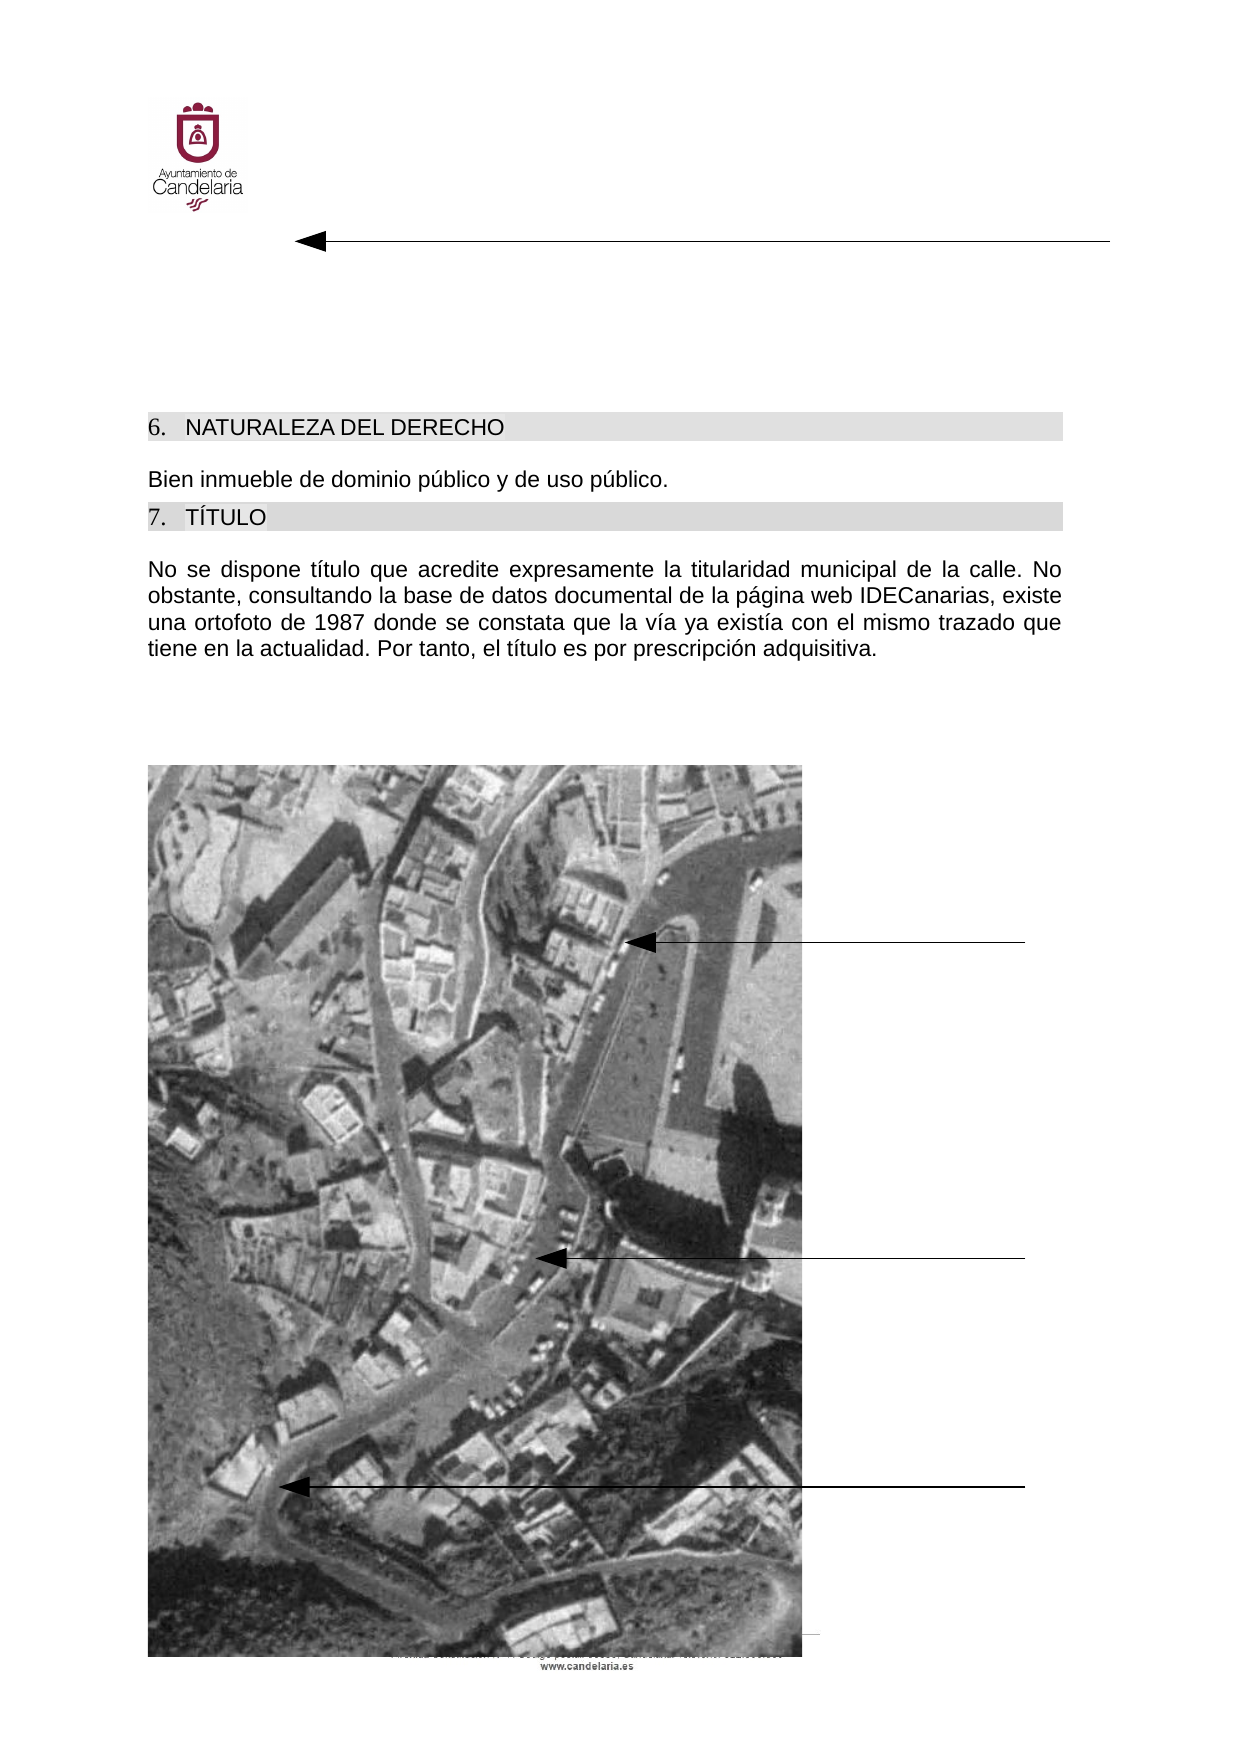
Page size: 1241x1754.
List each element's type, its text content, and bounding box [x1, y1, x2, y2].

text No se dispone título que acredite expresamente la titularidad municipal de la calle. No obstante, consultando la base de datos documental de la página web IDECanarias, existe una ortofoto de 1987 donde se constata que la vía ya existía con el mismo trazado que tiene en la actualidad. Por tanto, el título es por prescripción adquisitiva. [148, 556, 1063, 662]
text Bien inmueble de dominio público y de uso público. [148, 466, 1063, 492]
list NATURALEZA DEL DERECHO [148, 412, 1063, 441]
list TÍTULO [148, 502, 1063, 531]
